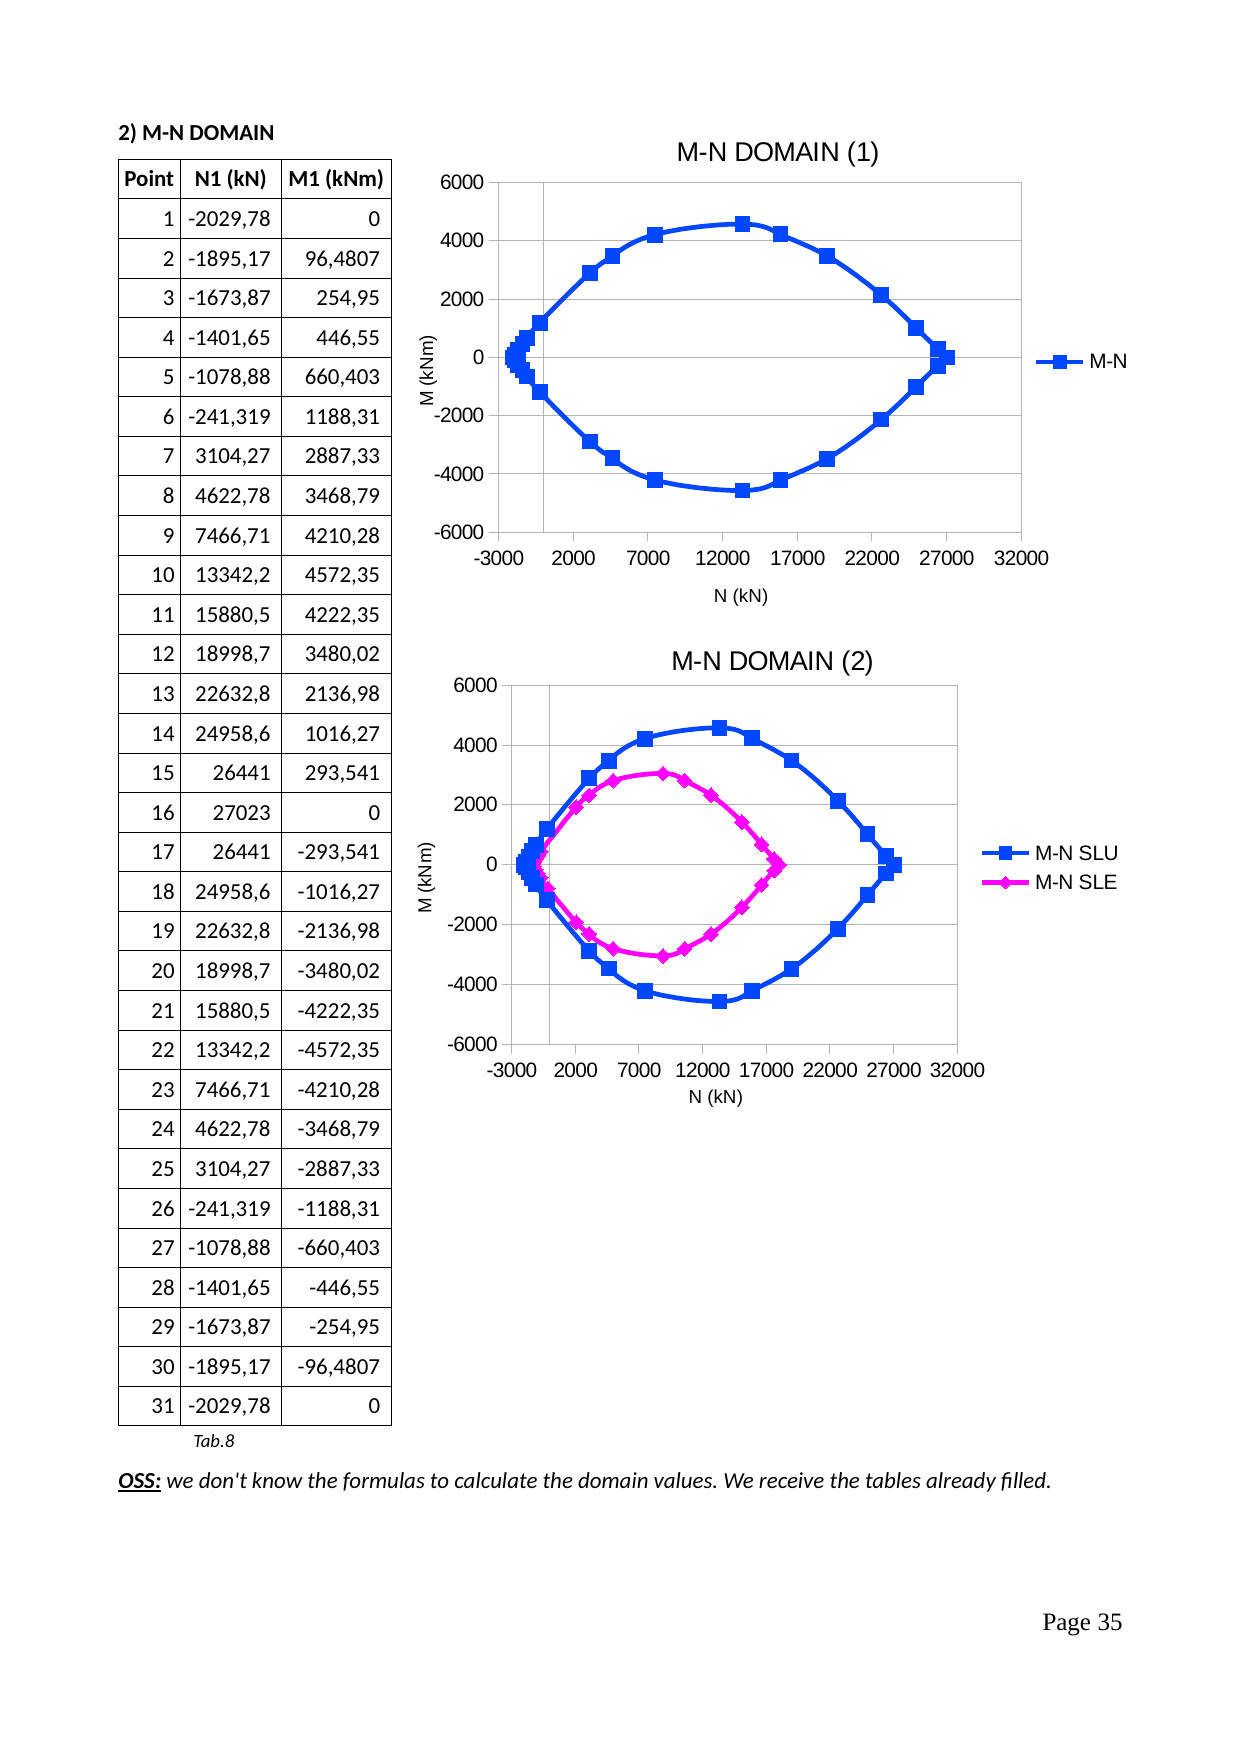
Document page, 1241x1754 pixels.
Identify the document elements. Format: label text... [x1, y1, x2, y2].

table_cell 30 [119, 1347, 180, 1386]
table_cell 3468,79 [282, 476, 391, 515]
table_cell -1016,27 [282, 872, 391, 911]
table_cell 1016,27 [282, 714, 391, 752]
table_cell 24 [119, 1110, 180, 1148]
table_header N1 (kN) [181, 160, 281, 198]
table_cell 25 [119, 1149, 180, 1188]
table_cell -1401,65 [181, 318, 281, 357]
table_cell -1895,17 [181, 1347, 281, 1386]
text OSS: we don't know the formulas to calculate the domain values. We receive the tables already filled. [118, 1466, 1122, 1494]
table_cell 22 [119, 1031, 180, 1069]
table_cell -293,541 [282, 833, 391, 871]
table_cell -4222,35 [282, 991, 391, 1029]
table_cell -1078,88 [181, 358, 281, 396]
table_header M1 (kNm) [282, 160, 391, 198]
table_cell -1895,17 [181, 239, 281, 277]
table_cell 446,55 [282, 318, 391, 357]
table_cell 22632,8 [181, 912, 281, 950]
table_cell 1188,31 [282, 397, 391, 436]
table_cell -241,319 [181, 397, 281, 436]
table_cell -2029,78 [181, 199, 281, 238]
table_cell 18 [119, 872, 180, 911]
text 2) M-N DOMAIN [118, 118, 410, 146]
table_cell 6 [119, 397, 180, 436]
table_cell 0 [282, 793, 391, 832]
table_cell 15880,5 [181, 595, 281, 634]
table_cell 17 [119, 833, 180, 871]
table_cell 96,4807 [282, 239, 391, 277]
table_cell 19 [119, 912, 180, 950]
table_cell 27023 [181, 793, 281, 832]
table_header Point [119, 160, 180, 198]
table_cell 10 [119, 556, 180, 594]
table_cell -1188,31 [282, 1189, 391, 1227]
table_cell 31 [119, 1387, 180, 1425]
table_cell 4622,78 [181, 476, 281, 515]
table_cell 293,541 [282, 754, 391, 792]
table_cell 3 [119, 279, 180, 317]
table_cell 7466,71 [181, 516, 281, 554]
table_cell -96,4807 [282, 1347, 391, 1386]
table_cell 4572,35 [282, 556, 391, 594]
table_cell -2029,78 [181, 1387, 281, 1425]
table_cell 5 [119, 358, 180, 396]
table_cell 7 [119, 437, 180, 475]
table_cell -241,319 [181, 1189, 281, 1227]
table_cell -4572,35 [282, 1031, 391, 1069]
table_cell -4210,28 [282, 1070, 391, 1109]
table_cell 9 [119, 516, 180, 554]
table_cell 23 [119, 1070, 180, 1109]
table_cell 12 [119, 635, 180, 673]
table_cell 2136,98 [282, 674, 391, 713]
table_cell 13342,2 [181, 556, 281, 594]
table_cell 15 [119, 754, 180, 792]
table_cell 0 [282, 1387, 391, 1425]
table_cell 18998,7 [181, 951, 281, 990]
table_cell 0 [282, 199, 391, 238]
table_cell -1673,87 [181, 279, 281, 317]
table_cell 7466,71 [181, 1070, 281, 1109]
table_cell -1673,87 [181, 1308, 281, 1346]
table_cell 16 [119, 793, 180, 832]
table_cell 13 [119, 674, 180, 713]
table_cell 26441 [181, 754, 281, 792]
table_cell 1 [119, 199, 180, 238]
table_cell 11 [119, 595, 180, 634]
table_cell 18998,7 [181, 635, 281, 673]
table_cell 22632,8 [181, 674, 281, 713]
table_cell 8 [119, 476, 180, 515]
table_cell -2136,98 [282, 912, 391, 950]
table_cell -254,95 [282, 1308, 391, 1346]
table_cell 3480,02 [282, 635, 391, 673]
table_cell 4 [119, 318, 180, 357]
table_cell 660,403 [282, 358, 391, 396]
table_cell -3480,02 [282, 951, 391, 990]
table_cell -660,403 [282, 1229, 391, 1267]
table_cell 4222,35 [282, 595, 391, 634]
table_cell 20 [119, 951, 180, 990]
table_cell 4210,28 [282, 516, 391, 554]
text Tab.8 [118, 1425, 1122, 1453]
table_cell -2887,33 [282, 1149, 391, 1188]
table_cell -1078,88 [181, 1229, 281, 1267]
table_cell 3104,27 [181, 437, 281, 475]
table_cell 3104,27 [181, 1149, 281, 1188]
table_cell 14 [119, 714, 180, 752]
table_cell 2887,33 [282, 437, 391, 475]
table_cell 2 [119, 239, 180, 277]
table_cell -3468,79 [282, 1110, 391, 1148]
table_cell -1401,65 [181, 1268, 281, 1307]
table_cell -446,55 [282, 1268, 391, 1307]
table_cell 26 [119, 1189, 180, 1227]
table_cell 15880,5 [181, 991, 281, 1029]
table_cell 24958,6 [181, 714, 281, 752]
table_cell 4622,78 [181, 1110, 281, 1148]
table_cell 27 [119, 1229, 180, 1267]
table_cell 24958,6 [181, 872, 281, 911]
table_cell 21 [119, 991, 180, 1029]
table_cell 26441 [181, 833, 281, 871]
table_cell 28 [119, 1268, 180, 1307]
table_cell 13342,2 [181, 1031, 281, 1069]
table_cell 29 [119, 1308, 180, 1346]
table_cell 254,95 [282, 279, 391, 317]
